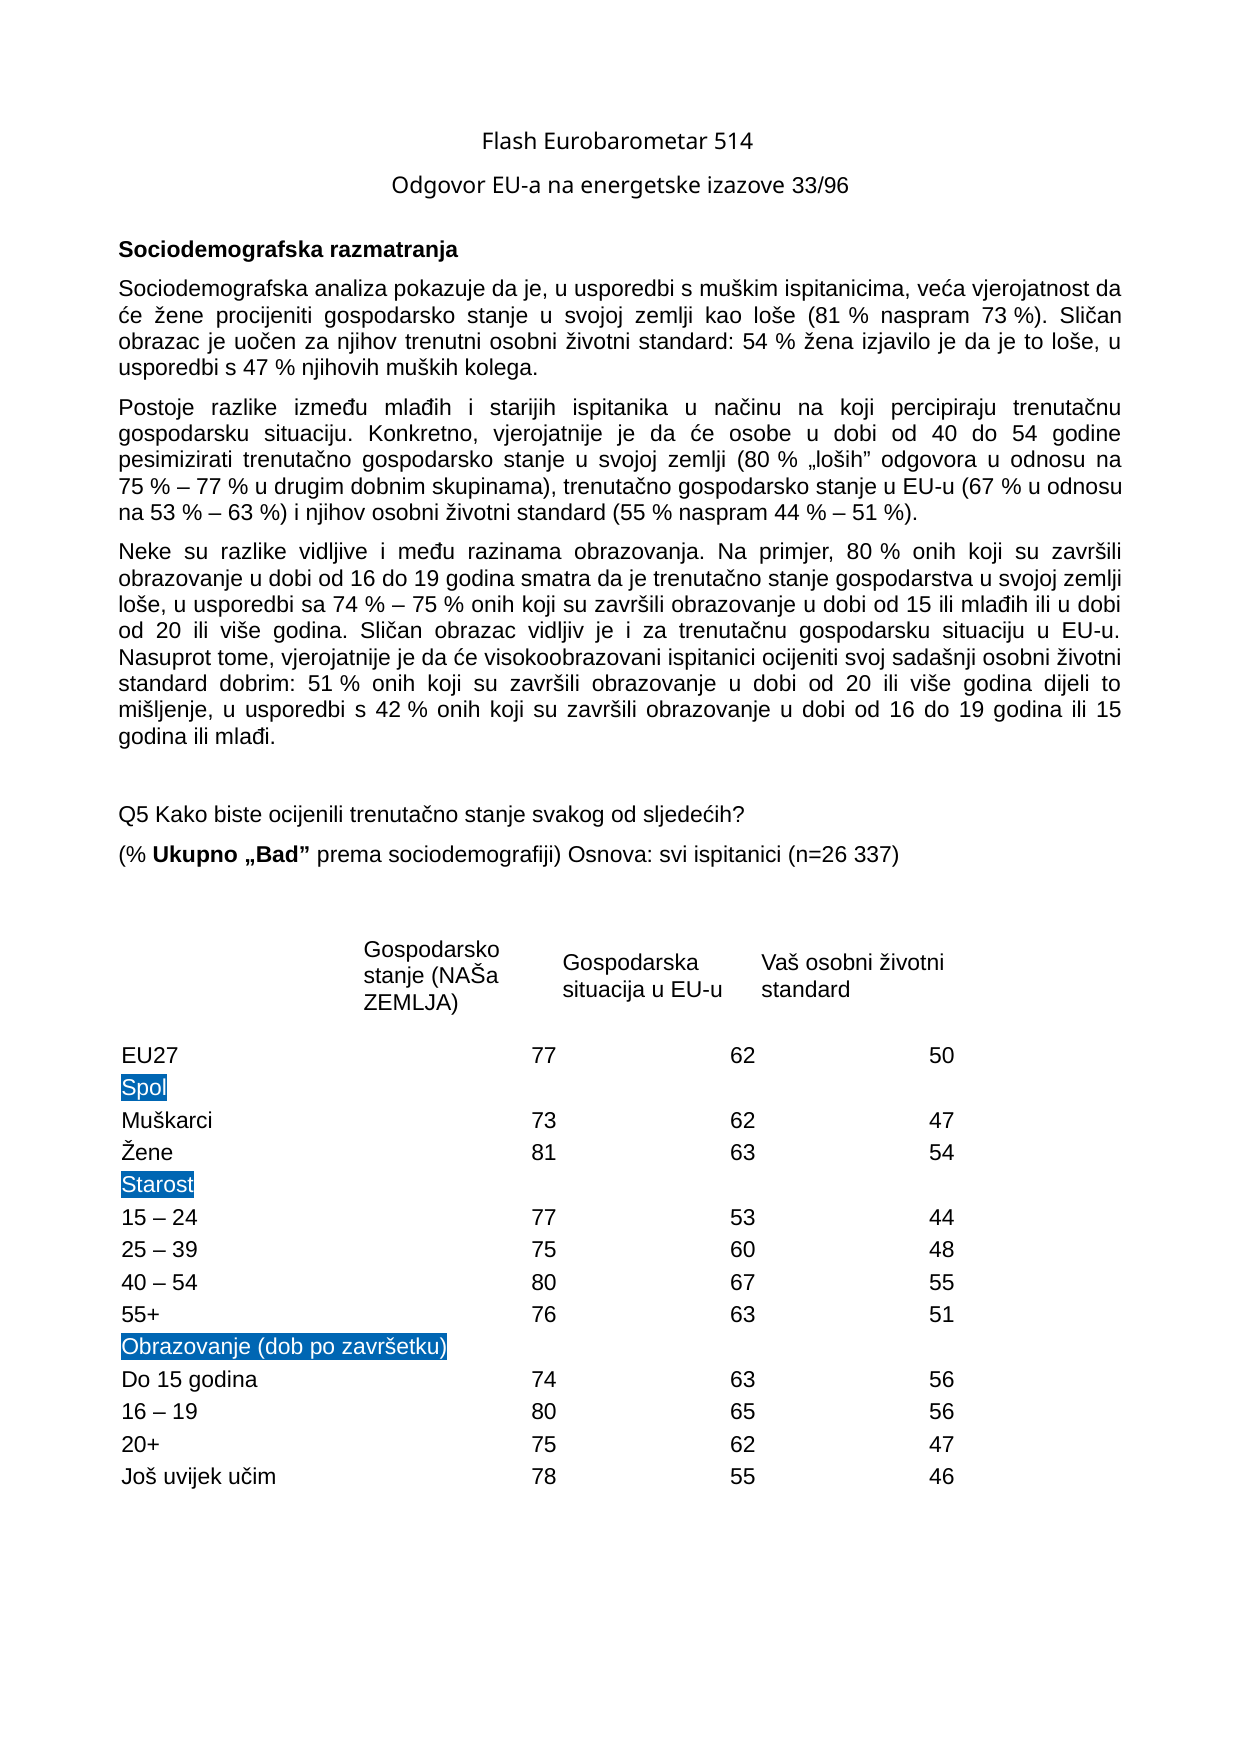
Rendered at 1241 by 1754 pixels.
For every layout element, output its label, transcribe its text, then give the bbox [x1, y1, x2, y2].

table_cell 65 [559, 1395, 758, 1427]
table_cell Starost [118, 1168, 360, 1201]
table_cell 77 [360, 1201, 559, 1233]
table_cell Muškarci [118, 1104, 360, 1136]
table_cell [559, 1071, 758, 1103]
table_cell 44 [758, 1201, 957, 1233]
table_cell 20+ [118, 1428, 360, 1460]
table_cell 63 [559, 1298, 758, 1330]
table_cell 56 [758, 1395, 957, 1427]
table_cell 46 [758, 1460, 957, 1492]
text (% Ukupno „Bad” prema sociodemografiji) Osnova: svi ispitanici (n=26 337) [118, 841, 1122, 867]
table_cell [758, 1168, 957, 1201]
table_cell EU27 [118, 1039, 360, 1071]
table_cell 75 [360, 1233, 559, 1266]
table_cell 48 [758, 1233, 957, 1266]
table_cell 54 [758, 1136, 957, 1168]
table_cell 60 [559, 1233, 758, 1266]
text Sociodemografska razmatranja [118, 236, 1122, 262]
text Neke su razlike vidljive i među razinama obrazovanja. Na primjer, 80 % onih koji su završili obrazovanje u dobi od 16 do 19 godina smatra da je trenutačno stanje gospodarstva u svojoj zemlji loše, u usporedbi sa 74 % – 75 % onih koji su završili obrazovanje u dobi od 15 ili mlađih ili u dobi od 20 ili više godina. Sličan obrazac vidljiv je i za trenutačnu gospodarsku situaciju u EU-u. Nasuprot tome, vjerojatnije je da će visokoobrazovani ispitanici ocijeniti svoj sadašnji osobni životni standard dobrim: 51 % onih koji su završili obrazovanje u dobi od 20 ili više godina dijeli to mišljenje, u usporedbi s 42 % onih koji su završili obrazovanje u dobi od 16 do 19 godina ili 15 godina ili mlađi. [118, 538, 1122, 749]
table_cell 55 [758, 1266, 957, 1298]
table_cell 25 – 39 [118, 1233, 360, 1266]
table_cell 55 [559, 1460, 758, 1492]
table_cell 75 [360, 1428, 559, 1460]
table_cell 74 [360, 1363, 559, 1395]
table_cell 78 [360, 1460, 559, 1492]
text Sociodemografska analiza pokazuje da je, u usporedbi s muškim ispitanicima, veća vjerojatnost da će žene procijeniti gospodarsko stanje u svojoj zemlji kao loše (81 % naspram 73 %). Sličan obrazac je uočen za njihov trenutni osobni životni standard: 54 % žena izjavilo je da je to loše, u usporedbi s 47 % njihovih muških kolega. [118, 275, 1122, 381]
table_cell Do 15 godina [118, 1363, 360, 1395]
table_cell 55+ [118, 1298, 360, 1330]
table_cell 81 [360, 1136, 559, 1168]
table_cell Još uvijek učim [118, 1460, 360, 1492]
table_header Gospodarska situacija u EU-u [559, 913, 758, 1039]
table_cell 67 [559, 1266, 758, 1298]
table_cell 76 [360, 1298, 559, 1330]
table_cell 15 – 24 [118, 1201, 360, 1233]
table_cell 62 [559, 1039, 758, 1071]
table_cell 62 [559, 1104, 758, 1136]
table_cell 16 – 19 [118, 1395, 360, 1427]
table_cell Obrazovanje (dob po završetku) [118, 1330, 559, 1363]
table_cell 56 [758, 1363, 957, 1395]
table_cell 73 [360, 1104, 559, 1136]
table_cell [758, 1330, 957, 1363]
text Postoje razlike između mlađih i starijih ispitanika u načinu na koji percipiraju trenutačnu gospodarsku situaciju. Konkretno, vjerojatnije je da će osobe u dobi od 40 do 54 godine pesimizirati trenutačno gospodarsko stanje u svojoj zemlji (80 % „loših” odgovora u odnosu na 75 % – 77 % u drugim dobnim skupinama), trenutačno gospodarsko stanje u EU-u (67 % u odnosu na 53 % – 63 %) i njihov osobni životni standard (55 % naspram 44 % – 51 %). [118, 393, 1122, 525]
table_cell 53 [559, 1201, 758, 1233]
table_header [118, 913, 360, 1039]
table_cell 51 [758, 1298, 957, 1330]
table_cell 47 [758, 1428, 957, 1460]
table_cell Žene [118, 1136, 360, 1168]
table_cell [758, 1071, 957, 1103]
table_cell 62 [559, 1428, 758, 1460]
table_header Vaš osobni životni standard [758, 913, 957, 1039]
table_cell 77 [360, 1039, 559, 1071]
table_cell [360, 1168, 559, 1201]
table_header Gospodarsko stanje (NAŠa ZEMLJA) [360, 913, 559, 1039]
table_cell 40 – 54 [118, 1266, 360, 1298]
table_cell 80 [360, 1266, 559, 1298]
table_cell 63 [559, 1363, 758, 1395]
table_cell [559, 1168, 758, 1201]
text Q5 Kako biste ocijenili trenutačno stanje svakog od sljedećih? [118, 801, 1122, 828]
table_cell 80 [360, 1395, 559, 1427]
table_cell [559, 1330, 758, 1363]
table_cell [360, 1071, 559, 1103]
table_cell 50 [758, 1039, 957, 1071]
table_cell 63 [559, 1136, 758, 1168]
table_cell 47 [758, 1104, 957, 1136]
table_cell Spol [118, 1071, 360, 1103]
